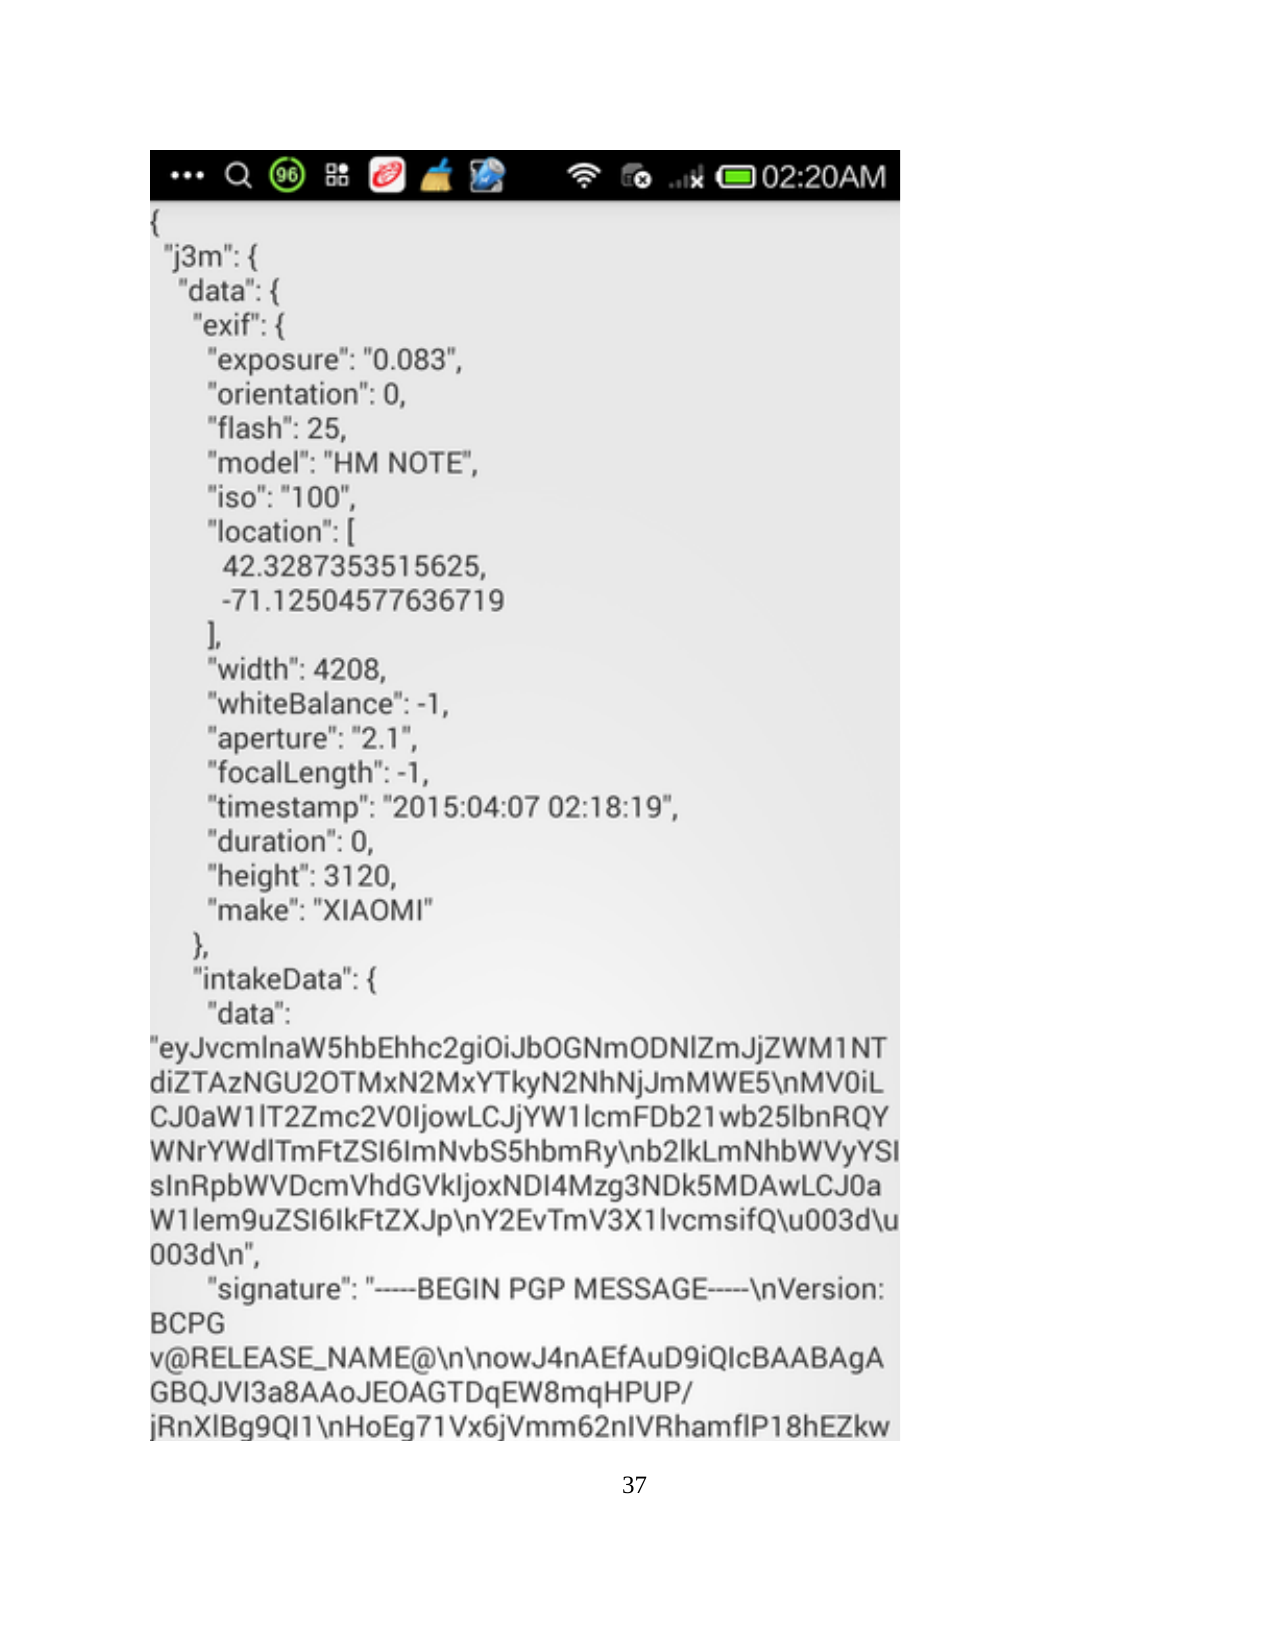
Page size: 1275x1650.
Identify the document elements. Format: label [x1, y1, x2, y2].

picture [150, 150, 901, 1441]
